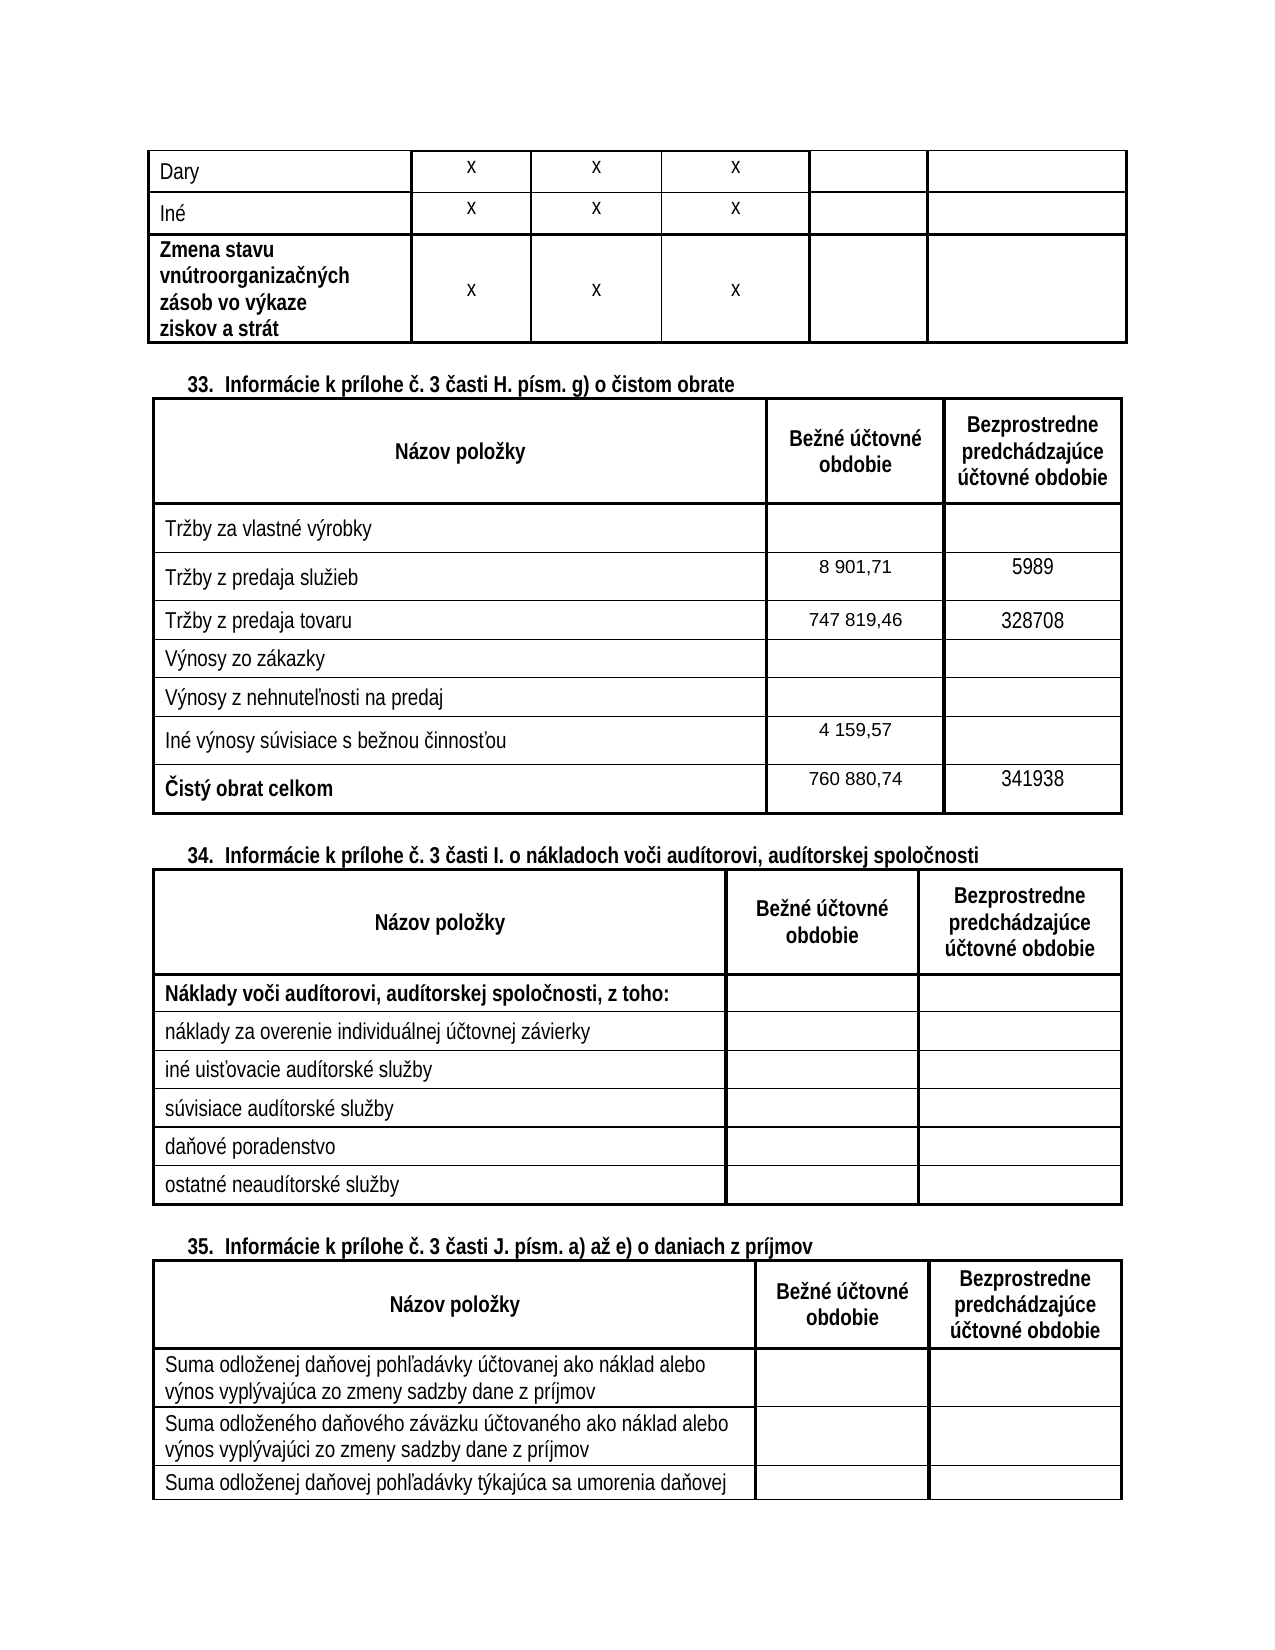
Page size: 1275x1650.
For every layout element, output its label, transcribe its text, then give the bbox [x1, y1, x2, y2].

text 35. Informácie k prílohe č. 3 časti J. písm. a) až e) o daniach z príjmov [187, 1233, 1087, 1259]
table_cell [946, 640, 1120, 677]
table_cell x [413, 152, 530, 191]
table_cell [920, 1089, 1120, 1126]
table_cell x [413, 236, 530, 341]
table_cell [757, 1466, 927, 1498]
table_cell 328708 [946, 601, 1120, 639]
table_cell [931, 1350, 1120, 1406]
table_cell [768, 678, 942, 716]
table_cell Tržby za vlastné výrobky [155, 505, 765, 552]
table_cell [811, 236, 926, 341]
table_cell Zmena stavu vnútroorganizačných zásob vo výkaze ziskov a strát [150, 236, 410, 341]
table_cell 760 880,74 [768, 765, 942, 812]
table_cell iné uisťovacie audítorské služby [155, 1051, 724, 1088]
table_cell [931, 1407, 1120, 1465]
text 34. Informácie k prílohe č. 3 časti I. o nákladoch voči audítorovi, audítorskej spoločnosti [187, 842, 1087, 868]
table_cell x [413, 193, 530, 233]
table_cell [920, 1012, 1120, 1049]
table_cell [728, 1051, 917, 1088]
table_cell Suma odloženého daňového záväzku účtovaného ako náklad alebo výnos vyplývajúci zo zmeny sadzby dane z príjmov [155, 1408, 754, 1465]
table_cell [768, 505, 942, 552]
table_cell Tržby z predaja služieb [155, 553, 765, 600]
table_cell súvisiace audítorské služby [155, 1089, 724, 1126]
table_cell [728, 1012, 917, 1049]
table_cell [920, 1128, 1120, 1165]
table_cell [946, 678, 1120, 716]
table_cell Suma odloženej daňovej pohľadávky účtovanej ako náklad alebo výnos vyplývajúca zo zmeny sadzby dane z príjmov [155, 1350, 754, 1406]
table_cell [929, 193, 1125, 233]
table_header Bežné účtovné obdobie [768, 400, 942, 502]
table_cell x [532, 236, 661, 341]
table_cell x [532, 193, 661, 233]
table_cell 8 901,71 [768, 553, 942, 600]
table_cell [946, 717, 1120, 764]
text 33. Informácie k prílohe č. 3 časti H. písm. g) o čistom obrate [187, 371, 1087, 397]
table_cell Suma odloženej daňovej pohľadávky týkajúca sa umorenia daňovej [155, 1466, 754, 1498]
table_cell Dary [150, 151, 410, 191]
table_cell [931, 1466, 1120, 1498]
table_cell 747 819,46 [768, 601, 942, 639]
table_cell daňové poradenstvo [155, 1128, 724, 1165]
table_cell Čistý obrat celkom [155, 765, 765, 812]
table_cell [728, 1128, 917, 1165]
table_cell [811, 151, 926, 191]
table_header Názov položky [155, 1262, 754, 1347]
table_cell [929, 151, 1125, 191]
table_cell x [662, 236, 808, 341]
table_cell [757, 1407, 927, 1465]
table_cell [920, 1166, 1120, 1203]
table_cell Výnosy z nehnuteľnosti na predaj [155, 678, 765, 716]
table_header Názov položky [155, 400, 765, 502]
table_header Bežné účtovné obdobie [728, 871, 917, 973]
table_cell x [662, 193, 808, 233]
table_header Bezprostredne predchádzajúce účtovné obdobie [920, 871, 1120, 973]
table_cell náklady za overenie individuálnej účtovnej závierky [155, 1012, 724, 1049]
table_header Názov položky [155, 871, 724, 973]
table_cell [920, 976, 1120, 1011]
table_cell 5989 [946, 553, 1120, 600]
table_cell [728, 976, 917, 1011]
table_cell x [532, 152, 661, 191]
table_cell x [662, 152, 808, 191]
table_cell [920, 1051, 1120, 1088]
table_cell [757, 1350, 927, 1406]
table_cell [768, 640, 942, 677]
table_cell Náklady voči audítorovi, audítorskej spoločnosti, z toho: [155, 976, 724, 1011]
table_cell [728, 1089, 917, 1126]
table_header Bezprostredne predchádzajúce účtovné obdobie [931, 1262, 1120, 1347]
table_cell [929, 236, 1125, 341]
table_cell Výnosy zo zákazky [155, 640, 765, 677]
table_cell ostatné neaudítorské služby [155, 1166, 724, 1203]
table_cell Tržby z predaja tovaru [155, 601, 765, 639]
table_cell [946, 505, 1120, 552]
table_cell Iné [150, 193, 410, 233]
table_cell 4 159,57 [768, 717, 942, 764]
table_header Bežné účtovné obdobie [757, 1262, 927, 1347]
table_header Bezprostredne predchádzajúce účtovné obdobie [946, 400, 1120, 502]
table_cell 341938 [946, 765, 1120, 812]
table_cell Iné výnosy súvisiace s bežnou činnosťou [155, 717, 765, 764]
table_cell [728, 1166, 917, 1203]
table_cell [811, 193, 926, 233]
